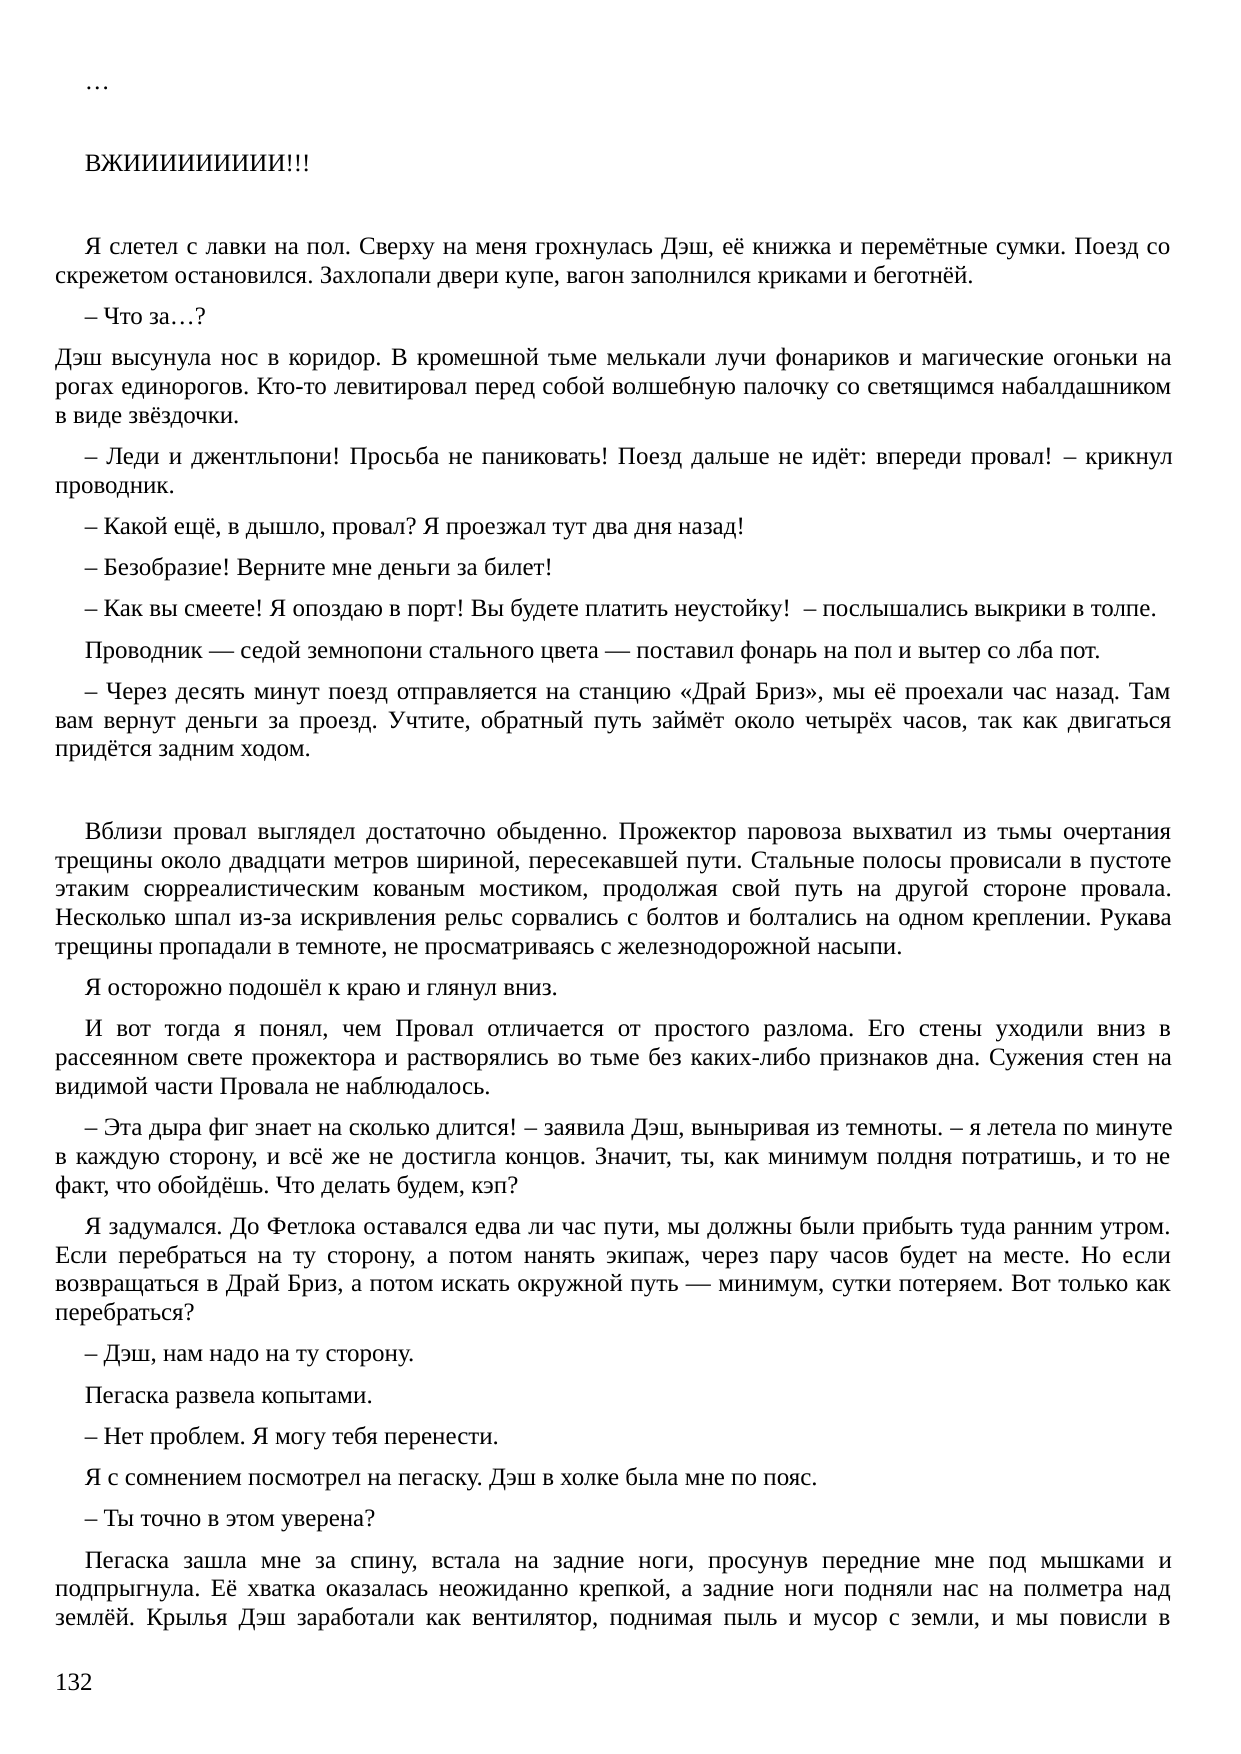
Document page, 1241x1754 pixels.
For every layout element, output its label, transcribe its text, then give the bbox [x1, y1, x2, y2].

text Вблизи провал выглядел достаточно обыденно. Прожектор паровоза выхватил из тьмы очертания трещины около двадцати метров шириной, пересекавшей пути. Стальные полосы провисали в пустоте этаким сюрреалистическим кованым мостиком, продолжая свой путь на другой стороне провала. Несколько шпал из-за искривления рельс сорвались с болтов и болтались на одном креплении. Рукава трещины пропадали в темноте, не просматриваясь с железнодорожной насыпи. [55, 816, 1173, 960]
text Я осторожно подошёл к краю и глянул вниз. [55, 972, 1173, 1001]
text – Леди и джентльпони! Просьба не паниковать! Поезд дальше не идёт: впереди провал! – крикнул проводник. [55, 441, 1173, 498]
text – Что за…? [55, 301, 1173, 330]
text Пегаска зашла мне за спину, встала на задние ноги, просунув передние мне под мышками и подпрыгнула. Её хватка оказалась неожиданно крепкой, а задние ноги подняли нас на полметра над землёй. Крылья Дэш заработали как вентилятор, поднимая пыль и мусор с земли, и мы повисли в [55, 1545, 1173, 1631]
text – Безобразие! Верните мне деньги за билет! [55, 552, 1173, 581]
text И вот тогда я понял, чем Провал отличается от простого разлома. Его стены уходили вниз в рассеянном свете прожектора и растворялись во тьме без каких-либо признаков дна. Сужения стен на видимой части Провала не наблюдалось. [55, 1013, 1173, 1100]
text – Дэш, нам надо на ту сторону. [55, 1338, 1173, 1367]
text Я слетел с лавки на пол. Сверху на меня грохнулась Дэш, её книжка и перемётные сумки. Поезд со скрежетом остановился. Захлопали двери купе, вагон заполнился криками и беготнёй. [55, 231, 1173, 288]
text – Какой ещё, в дышло, провал? Я проезжал тут два дня назад! [55, 511, 1173, 540]
text … [55, 66, 1173, 95]
text – Ты точно в этом уверена? [55, 1503, 1173, 1532]
text – Через десять минут поезд отправляется на станцию «Драй Бриз», мы её проехали час назад. Там вам вернут деньги за проезд. Учтите, обратный путь займёт около четырёх часов, так как двигаться придётся задним ходом. [55, 676, 1173, 762]
text – Как вы смеете! Я опоздаю в порт! Вы будете платить неустойку! – послышались выкрики в толпе. [55, 593, 1173, 622]
text – Нет проблем. Я могу тебя перенести. [55, 1421, 1173, 1450]
text Проводник — седой земнопони стального цвета — поставил фонарь на пол и вытер со лба пот. [55, 635, 1173, 663]
text – Эта дыра фиг знает на сколько длится! – заявила Дэш, выныривая из темноты. – я летела по минуте в каждую сторону, и всё же не достигла концов. Значит, ты, как минимум полдня потратишь, и то не факт, что обойдёшь. Что делать будем, кэп? [55, 1112, 1173, 1198]
text Дэш высунула нос в коридор. В кромешной тьме мелькали лучи фонариков и магические огоньки на рогах единорогов. Кто-то левитировал перед собой волшебную палочку со светящимся набалдашником в виде звёздочки. [55, 342, 1173, 428]
text Я задумался. До Фетлока оставался едва ли час пути, мы должны были прибыть туда ранним утром. Если перебраться на ту сторону, а потом нанять экипаж, через пару часов будет на месте. Но если возвращаться в Драй Бриз, а потом искать окружной путь — минимум, сутки потеряем. Вот только как перебраться? [55, 1211, 1173, 1326]
text Пегаска развела копытами. [55, 1380, 1173, 1408]
text ВЖИИИИИИИИИ!!! [55, 148, 1173, 177]
text Я с сомнением посмотрел на пегаску. Дэш в холке была мне по пояс. [55, 1462, 1173, 1491]
